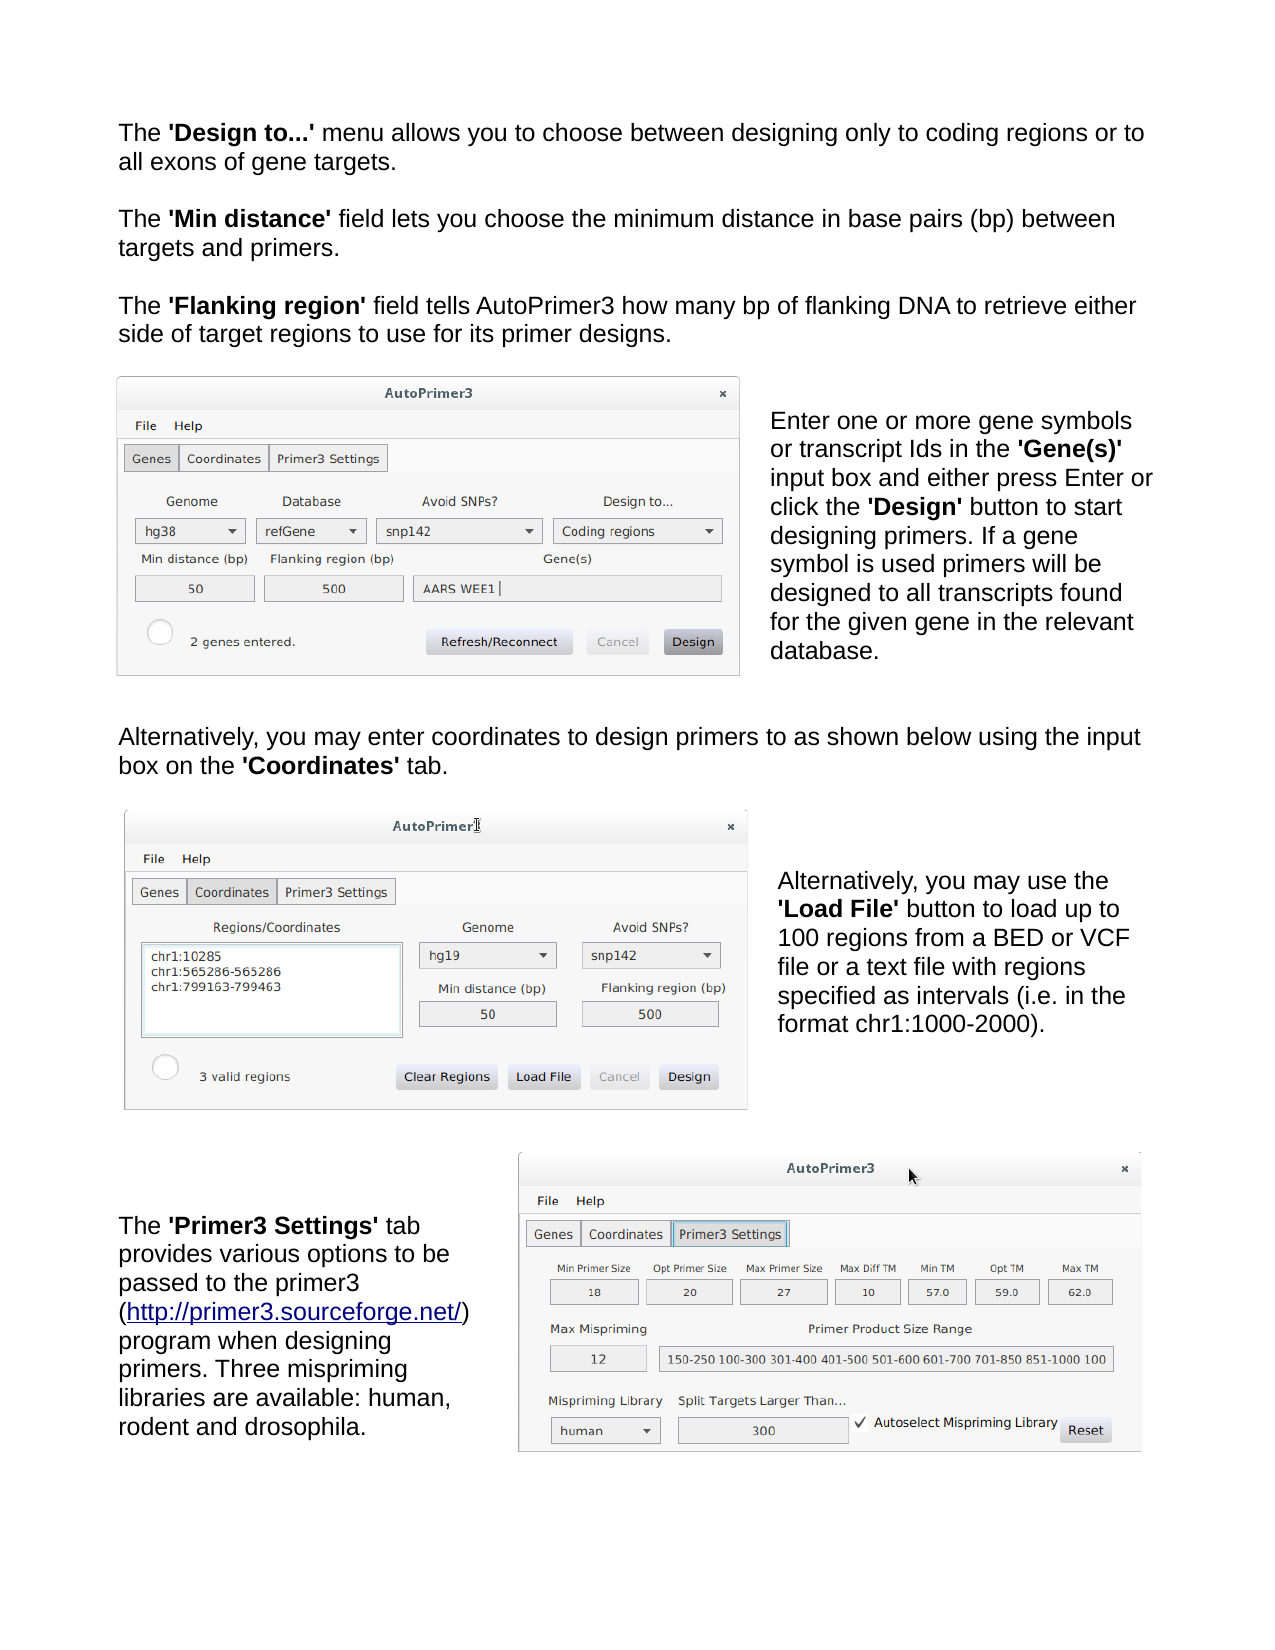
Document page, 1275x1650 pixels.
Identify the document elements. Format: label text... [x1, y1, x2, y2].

text Alternatively, you may enter coordinates to design primers to as shown below using the input box on the 'Coordinates' tab. [118, 722, 1157, 779]
picture [124, 810, 748, 1110]
picture [518, 1152, 1142, 1452]
text The 'Min distance' field lets you choose the minimum distance in base pairs (bp) between targets and primers. [118, 204, 1157, 262]
text The 'Flanking region' field tells AutoPrimer3 how many bp of flanking DNA to retrieve either side of target regions to use for its primer designs. [118, 291, 1157, 348]
text Alternatively, you may use the 'Load File' button to load up to 100 regions from a BED or VCF file or a text file with regions specified as intervals (i.e. in the format chr1:1000-2000). [748, 866, 1157, 1038]
text The 'Design to...' menu allows you to choose between designing only to coding regions or to all exons of gene targets. [118, 118, 1157, 176]
picture [116, 376, 740, 676]
text Enter one or more gene symbols or transcript Ids in the 'Gene(s)' input box and either press Enter or click the 'Design' button to start designing primers. If a gene symbol is used primers will be designed to all transcripts found for the given gene in the relevant database. [740, 406, 1157, 664]
text The 'Primer3 Settings' tab provides various options to be passed to the primer3 (http://primer3.sourceforge.net/) program when designing primers. Three mispriming libraries are available: human, rodent and drosophila. [118, 1211, 518, 1441]
